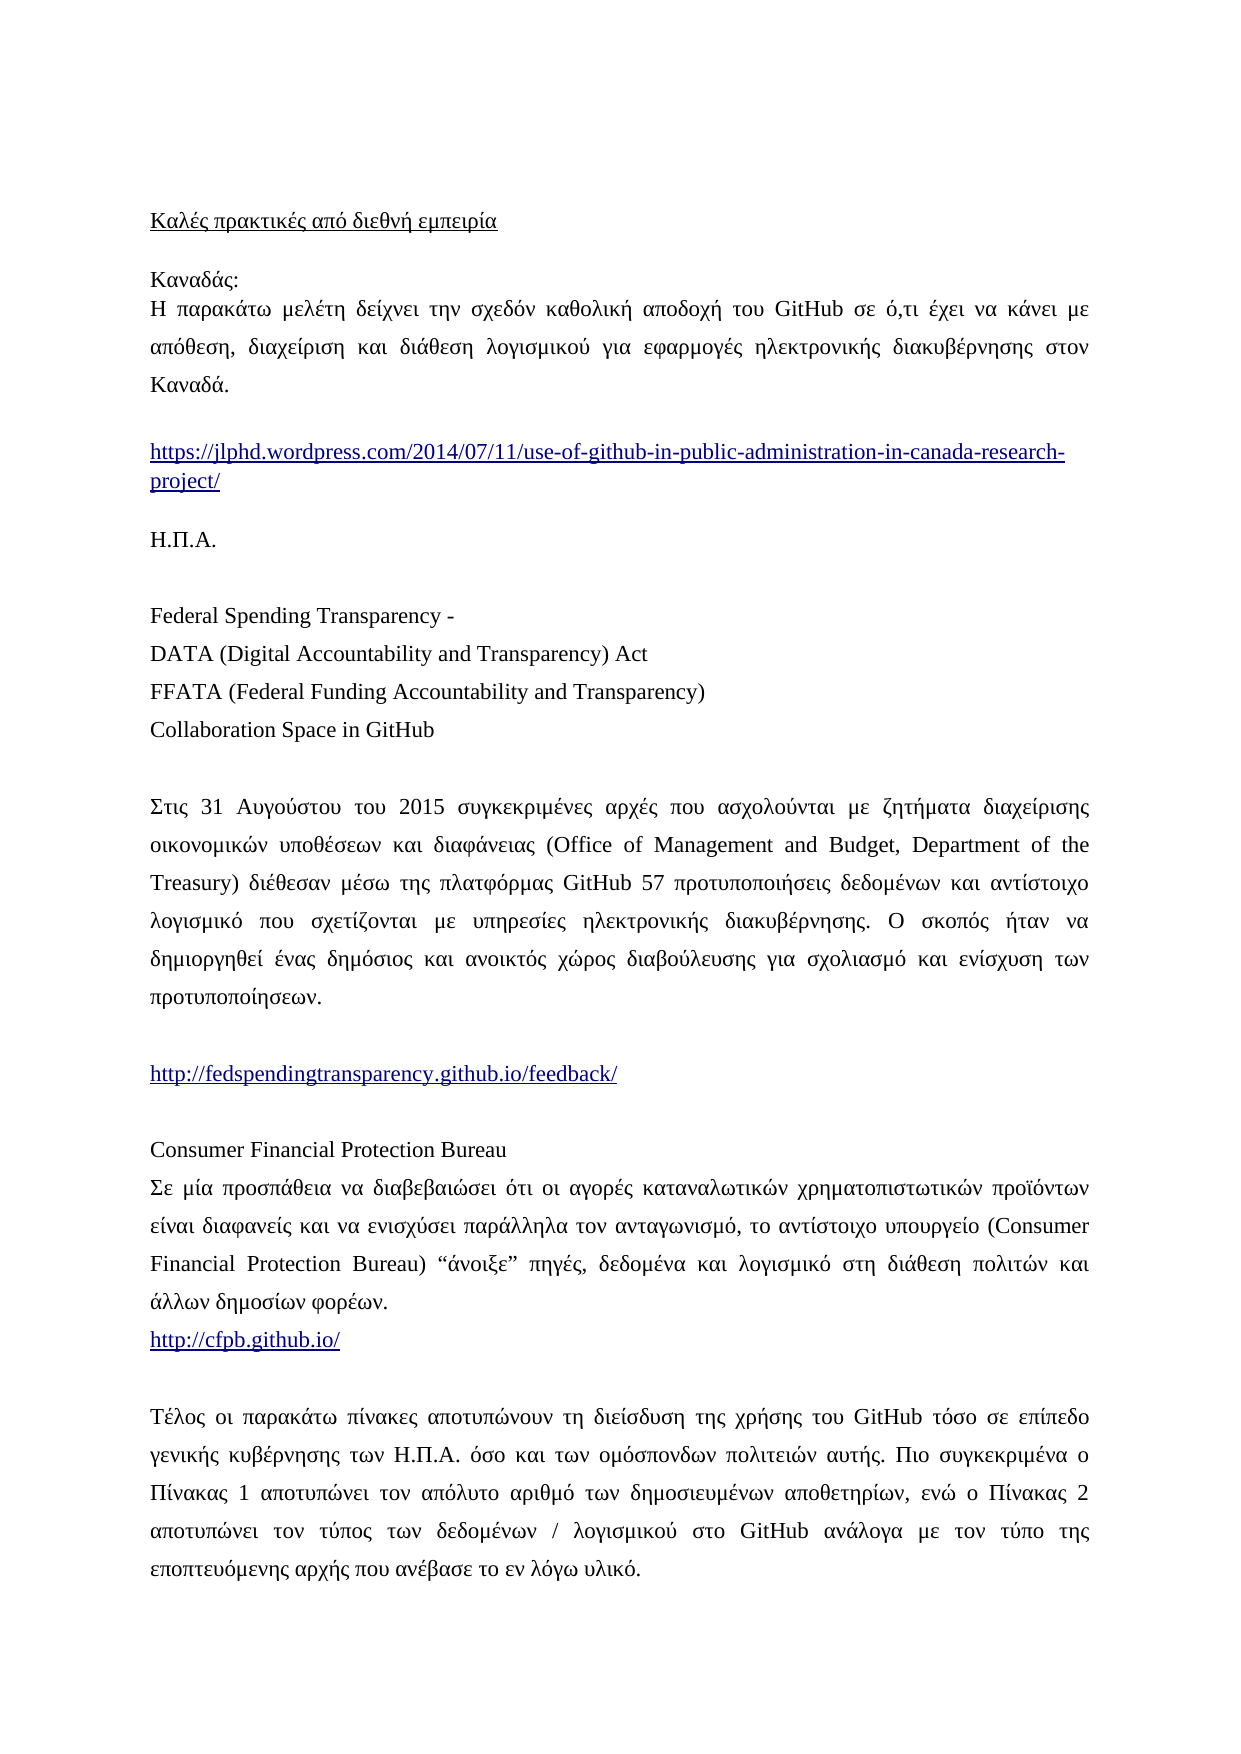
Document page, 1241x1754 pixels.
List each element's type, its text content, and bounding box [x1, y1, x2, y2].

text Στις 31 Αυγούστου του 2015 συγκεκριμένες αρχές που ασχολούνται με ζητήματα διαχείρισης οικονομικών υποθέσεων και διαφάνειας (Office of Management and Budget, Department of the Treasury) διέθεσαν μέσω της πλατφόρμας GitHub 57 προτυποποιήσεις δεδομένων και αντίστοιχο λογισμικό που σχετίζονται με υπηρεσίες ηλεκτρονικής διακυβέρνησης. Ο σκοπός ήταν να δημιοργηθεί ένας δημόσιος και ανοικτός χώρος διαβούλευσης για σχολιασμό και ενίσχυση των προτυποποίησεων. [150, 794, 1091, 1010]
text Καλές πρακτικές από διεθνή εμπειρία [150, 208, 1091, 234]
text DATA (Digital Accountability and Transparency) Act [150, 641, 1091, 667]
text Η παρακάτω μελέτη δείχνει την σχεδόν καθολική αποδοχή του GitHub σε ό,τι έχει να κάνει με απόθεση, διαχείριση και διάθεση λογισμικού για εφαρμογές ηλεκτρονικής διακυβέρνησης στον Καναδά. [150, 296, 1091, 397]
text Consumer Financial Protection Bureau [150, 1137, 1091, 1162]
text Federal Spending Transparency - [150, 603, 1091, 628]
text https://jlphd.wordpress.com/2014/07/11/use-of-github-in-public-administration-in-canada-research-project/ [150, 439, 1091, 494]
text Collaboration Space in GitHub [150, 717, 1091, 743]
text http://fedspendingtransparency.github.io/feedback/ [150, 1061, 1091, 1086]
text FFATA (Federal Funding Accountability and Transparency) [150, 679, 1091, 705]
text Καναδάς: [150, 267, 1091, 292]
text http://cfpb.github.io/ [150, 1327, 1091, 1353]
text Σε μία προσπάθεια να διαβεβαιώσει ότι οι αγορές καταναλωτικών χρηματοπιστωτικών προϊόντων είναι διαφανείς και να ενισχύσει παράλληλα τον ανταγωνισμό, το αντίστοιχο υπουργείο (Consumer Financial Protection Bureau) “άνοιξε” πηγές, δεδομένα και λογισμικό στη διάθεση πολιτών και άλλων δημοσίων φορέων. [150, 1175, 1091, 1315]
text Η.Π.Α. [150, 527, 1091, 552]
text Τέλος οι παρακάτω πίνακες αποτυπώνουν τη διείσδυση της χρήσης του GitHub τόσο σε επίπεδο γενικής κυβέρνησης των Η.Π.Α. όσο και των ομόσπονδων πολιτειών αυτής. Πιο συγκεκριμένα ο Πίνακας 1 αποτυπώνει τον απόλυτο αριθμό των δημοσιευμένων αποθετηρίων, ενώ ο Πίνακας 2 αποτυπώνει τον τύπος των δεδομένων / λογισμικού στο GitHub ανάλογα με τον τύπο της εποπτευόμενης αρχής που ανέβασε το εν λόγω υλικό. [150, 1404, 1091, 1582]
